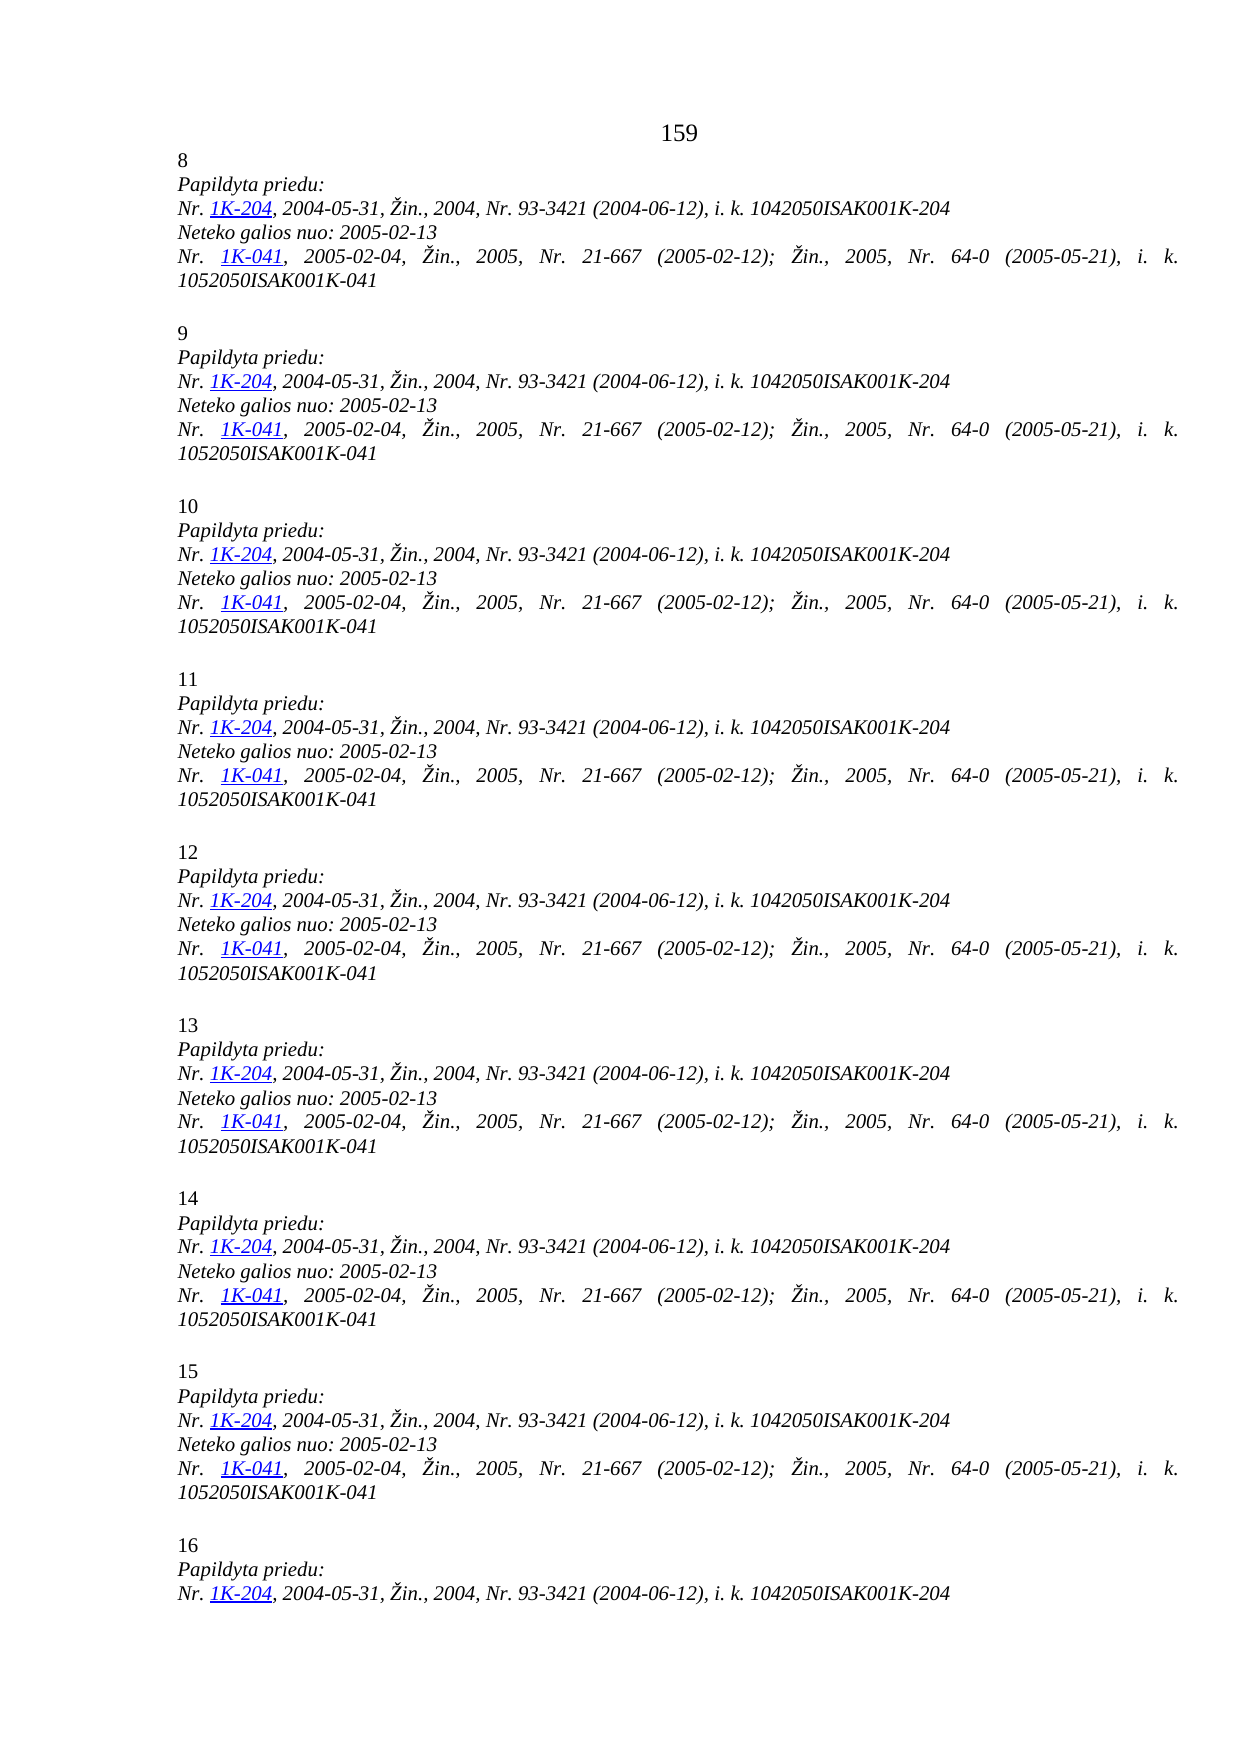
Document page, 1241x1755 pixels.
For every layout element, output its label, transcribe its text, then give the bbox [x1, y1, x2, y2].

text 15 [177, 1359, 1181, 1383]
text Nr. 1K-041, 2005-02-04, Žin., 2005, Nr. 21-667 (2005-02-12); Žin., 2005, Nr. 64-0 (2005-05-21), i. k. 1052050ISAK001K-041 [177, 1109, 1181, 1158]
text Nr. 1K-204, 2004-05-31, Žin., 2004, Nr. 93-3421 (2004-06-12), i. k. 1042050ISAK001K-204 [177, 1234, 1181, 1258]
text Papildyta priedu: [177, 1383, 1181, 1408]
text 14 [177, 1186, 1181, 1210]
text 10 [177, 494, 1181, 518]
text Papildyta priedu: [177, 864, 1181, 888]
text 9 [177, 321, 1181, 345]
text Nr. 1K-041, 2005-02-04, Žin., 2005, Nr. 21-667 (2005-02-12); Žin., 2005, Nr. 64-0 (2005-05-21), i. k. 1052050ISAK001K-041 [177, 1283, 1181, 1331]
text Neteko galios nuo: 2005-02-13 [177, 1432, 1181, 1456]
text Papildyta priedu: [177, 1210, 1181, 1234]
text Nr. 1K-204, 2004-05-31, Žin., 2004, Nr. 93-3421 (2004-06-12), i. k. 1042050ISAK001K-204 [177, 369, 1181, 393]
text Nr. 1K-204, 2004-05-31, Žin., 2004, Nr. 93-3421 (2004-06-12), i. k. 1042050ISAK001K-204 [177, 1581, 1181, 1605]
text Papildyta priedu: [177, 172, 1181, 196]
text 8 [177, 148, 1181, 172]
text Nr. 1K-204, 2004-05-31, Žin., 2004, Nr. 93-3421 (2004-06-12), i. k. 1042050ISAK001K-204 [177, 888, 1181, 912]
text Nr. 1K-041, 2005-02-04, Žin., 2005, Nr. 21-667 (2005-02-12); Žin., 2005, Nr. 64-0 (2005-05-21), i. k. 1052050ISAK001K-041 [177, 1456, 1181, 1504]
text Papildyta priedu: [177, 1557, 1181, 1581]
text Neteko galios nuo: 2005-02-13 [177, 220, 1181, 244]
text 11 [177, 667, 1181, 691]
text Nr. 1K-041, 2005-02-04, Žin., 2005, Nr. 21-667 (2005-02-12); Žin., 2005, Nr. 64-0 (2005-05-21), i. k. 1052050ISAK001K-041 [177, 590, 1181, 638]
text Neteko galios nuo: 2005-02-13 [177, 566, 1181, 590]
text Papildyta priedu: [177, 1037, 1181, 1061]
text Neteko galios nuo: 2005-02-13 [177, 1258, 1181, 1283]
text Papildyta priedu: [177, 518, 1181, 542]
text 13 [177, 1013, 1181, 1037]
text Papildyta priedu: [177, 345, 1181, 369]
text Nr. 1K-204, 2004-05-31, Žin., 2004, Nr. 93-3421 (2004-06-12), i. k. 1042050ISAK001K-204 [177, 196, 1181, 220]
text Nr. 1K-204, 2004-05-31, Žin., 2004, Nr. 93-3421 (2004-06-12), i. k. 1042050ISAK001K-204 [177, 1408, 1181, 1432]
text 12 [177, 840, 1181, 864]
text 16 [177, 1533, 1181, 1557]
text Nr. 1K-041, 2005-02-04, Žin., 2005, Nr. 21-667 (2005-02-12); Žin., 2005, Nr. 64-0 (2005-05-21), i. k. 1052050ISAK001K-041 [177, 936, 1181, 984]
text Neteko galios nuo: 2005-02-13 [177, 912, 1181, 936]
text Neteko galios nuo: 2005-02-13 [177, 739, 1181, 763]
text Nr. 1K-204, 2004-05-31, Žin., 2004, Nr. 93-3421 (2004-06-12), i. k. 1042050ISAK001K-204 [177, 715, 1181, 739]
text Nr. 1K-041, 2005-02-04, Žin., 2005, Nr. 21-667 (2005-02-12); Žin., 2005, Nr. 64-0 (2005-05-21), i. k. 1052050ISAK001K-041 [177, 244, 1181, 292]
text Nr. 1K-204, 2004-05-31, Žin., 2004, Nr. 93-3421 (2004-06-12), i. k. 1042050ISAK001K-204 [177, 1061, 1181, 1085]
text Nr. 1K-041, 2005-02-04, Žin., 2005, Nr. 21-667 (2005-02-12); Žin., 2005, Nr. 64-0 (2005-05-21), i. k. 1052050ISAK001K-041 [177, 763, 1181, 811]
text Neteko galios nuo: 2005-02-13 [177, 393, 1181, 417]
text Nr. 1K-041, 2005-02-04, Žin., 2005, Nr. 21-667 (2005-02-12); Žin., 2005, Nr. 64-0 (2005-05-21), i. k. 1052050ISAK001K-041 [177, 417, 1181, 465]
text Nr. 1K-204, 2004-05-31, Žin., 2004, Nr. 93-3421 (2004-06-12), i. k. 1042050ISAK001K-204 [177, 542, 1181, 566]
text Neteko galios nuo: 2005-02-13 [177, 1085, 1181, 1109]
text Papildyta priedu: [177, 691, 1181, 715]
